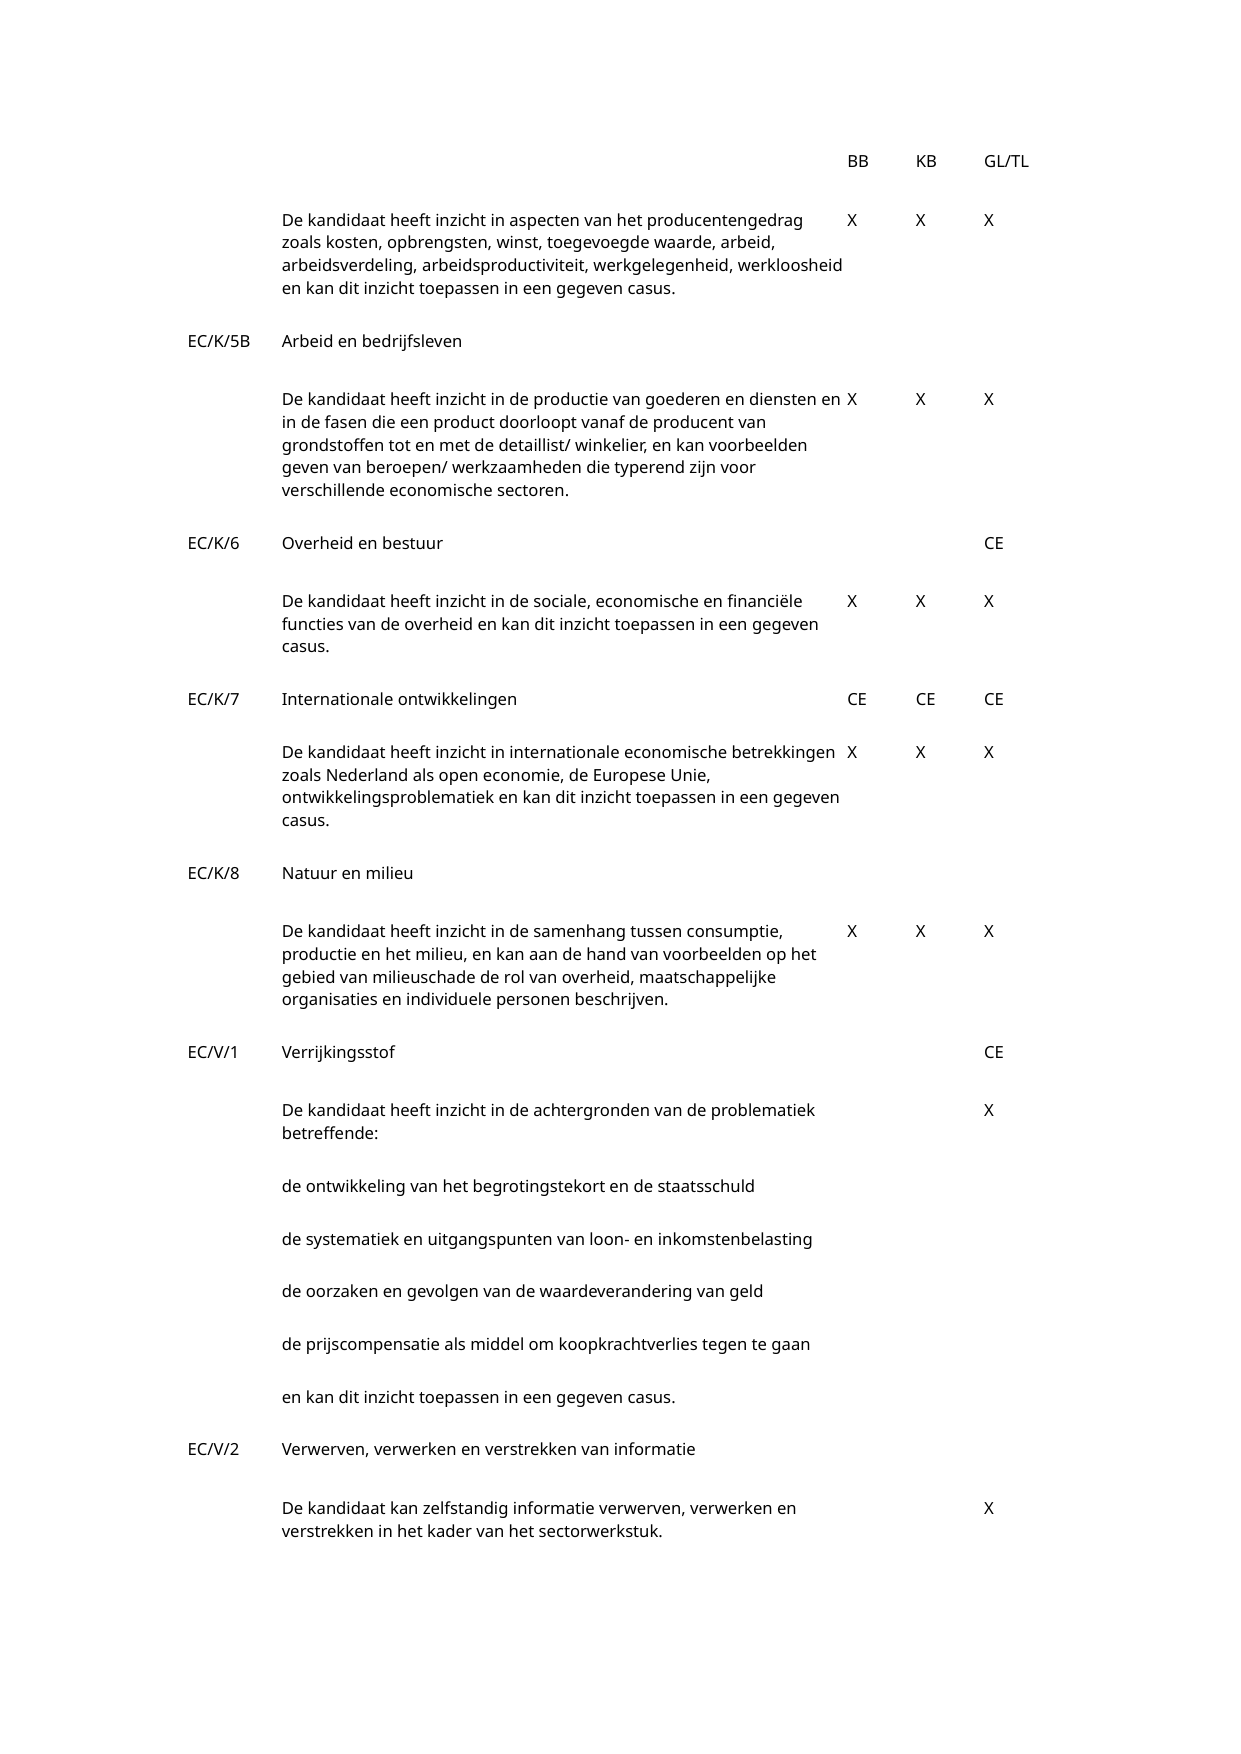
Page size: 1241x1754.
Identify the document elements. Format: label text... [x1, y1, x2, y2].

table_cell X [847, 741, 916, 861]
table_cell EC/K/6 [188, 531, 282, 590]
table_cell Verrijkingsstof [282, 1041, 847, 1099]
table_cell X [984, 920, 1053, 1041]
table_header BB [847, 150, 916, 208]
table_cell EC/V/1 [188, 1041, 282, 1099]
table_cell X [984, 209, 1053, 329]
table_cell [847, 1099, 916, 1438]
table_cell CE [847, 688, 916, 741]
table_cell [188, 741, 282, 861]
table_cell X [847, 388, 916, 531]
table_cell CE [984, 688, 1053, 741]
table_header [282, 150, 847, 208]
table_cell Internationale ontwikkelingen [282, 688, 847, 741]
table_cell X [916, 209, 984, 329]
table_cell [188, 388, 282, 531]
table_cell [188, 209, 282, 329]
table_cell EC/K/5B [188, 329, 282, 388]
table_cell [188, 590, 282, 688]
table_cell EC/K/7 [188, 688, 282, 741]
table_cell [916, 1099, 984, 1438]
table_cell [847, 861, 916, 920]
table_cell De kandidaat heeft inzicht in de sociale, economische en financiële functies van de overheid en kan dit inzicht toepassen in een gegeven casus. [282, 590, 847, 688]
table_cell X [984, 1496, 1053, 1572]
table_cell X [984, 741, 1053, 861]
table_cell [188, 920, 282, 1041]
table_cell EC/K/8 [188, 861, 282, 920]
table_cell [916, 861, 984, 920]
table_cell X [847, 209, 916, 329]
table_cell X [847, 590, 916, 688]
table_cell [916, 329, 984, 388]
table_cell De kandidaat kan zelfstandig informatie verwerven, verwerken en verstrekken in het kader van het sectorwerkstuk. [282, 1496, 847, 1572]
table_cell De kandidaat heeft inzicht in de achtergronden van de problematiek betreffende: de ontwikkeling van het begrotingstekort en de staatsschuld de systematiek en uitgangspunten van loon- en inkomstenbelasting de oorzaken en gevolgen van de waardeverandering van geld de prijscompensatie als middel om koopkrachtverlies tegen te gaan en kan dit inzicht toepassen in een gegeven casus. [282, 1099, 847, 1438]
table_cell [847, 531, 916, 590]
table_cell [847, 1438, 916, 1496]
table_cell [188, 1099, 282, 1438]
table_cell Natuur en milieu [282, 861, 847, 920]
table_cell CE [916, 688, 984, 741]
table_cell Arbeid en bedrijfsleven [282, 329, 847, 388]
table_cell EC/V/2 [188, 1438, 282, 1496]
table_cell Verwerven, verwerken en verstrekken van informatie [282, 1438, 847, 1496]
table_cell CE [984, 531, 1053, 590]
table_cell X [916, 741, 984, 861]
table_cell [916, 1496, 984, 1572]
table_cell [847, 1496, 916, 1572]
table_cell De kandidaat heeft inzicht in de productie van goederen en diensten en in de fasen die een product doorloopt vanaf de producent van grondstoffen tot en met de detaillist/ winkelier, en kan voorbeelden geven van beroepen/ werkzaamheden die typerend zijn voor verschillende economische sectoren. [282, 388, 847, 531]
table_cell De kandidaat heeft inzicht in aspecten van het producentengedrag zoals kosten, opbrengsten, winst, toegevoegde waarde, arbeid, arbeidsverdeling, arbeidsproductiviteit, werkgelegenheid, werkloosheid en kan dit inzicht toepassen in een gegeven casus. [282, 209, 847, 329]
table_cell CE [984, 1041, 1053, 1099]
table_cell [847, 1041, 916, 1099]
table_cell X [984, 590, 1053, 688]
table_cell X [847, 920, 916, 1041]
table_cell X [916, 388, 984, 531]
table_cell [188, 1496, 282, 1572]
table_cell X [984, 388, 1053, 531]
table_cell Overheid en bestuur [282, 531, 847, 590]
table_cell [984, 1438, 1053, 1496]
table_cell De kandidaat heeft inzicht in de samenhang tussen consumptie, productie en het milieu, en kan aan de hand van voorbeelden op het gebied van milieuschade de rol van overheid, maatschappelijke organisaties en individuele personen beschrijven. [282, 920, 847, 1041]
table_cell [847, 329, 916, 388]
table_cell [916, 1041, 984, 1099]
table_cell X [916, 920, 984, 1041]
table_header GL/TL [984, 150, 1053, 208]
table_cell X [984, 1099, 1053, 1438]
table_cell [984, 861, 1053, 920]
table_cell [984, 329, 1053, 388]
table_cell X [916, 590, 984, 688]
table_cell [916, 531, 984, 590]
table_cell [916, 1438, 984, 1496]
table_cell De kandidaat heeft inzicht in internationale economische betrekkingen zoals Nederland als open economie, de Europese Unie, ontwikkelingsproblematiek en kan dit inzicht toepassen in een gegeven casus. [282, 741, 847, 861]
table_header [188, 150, 282, 208]
table_header KB [916, 150, 984, 208]
